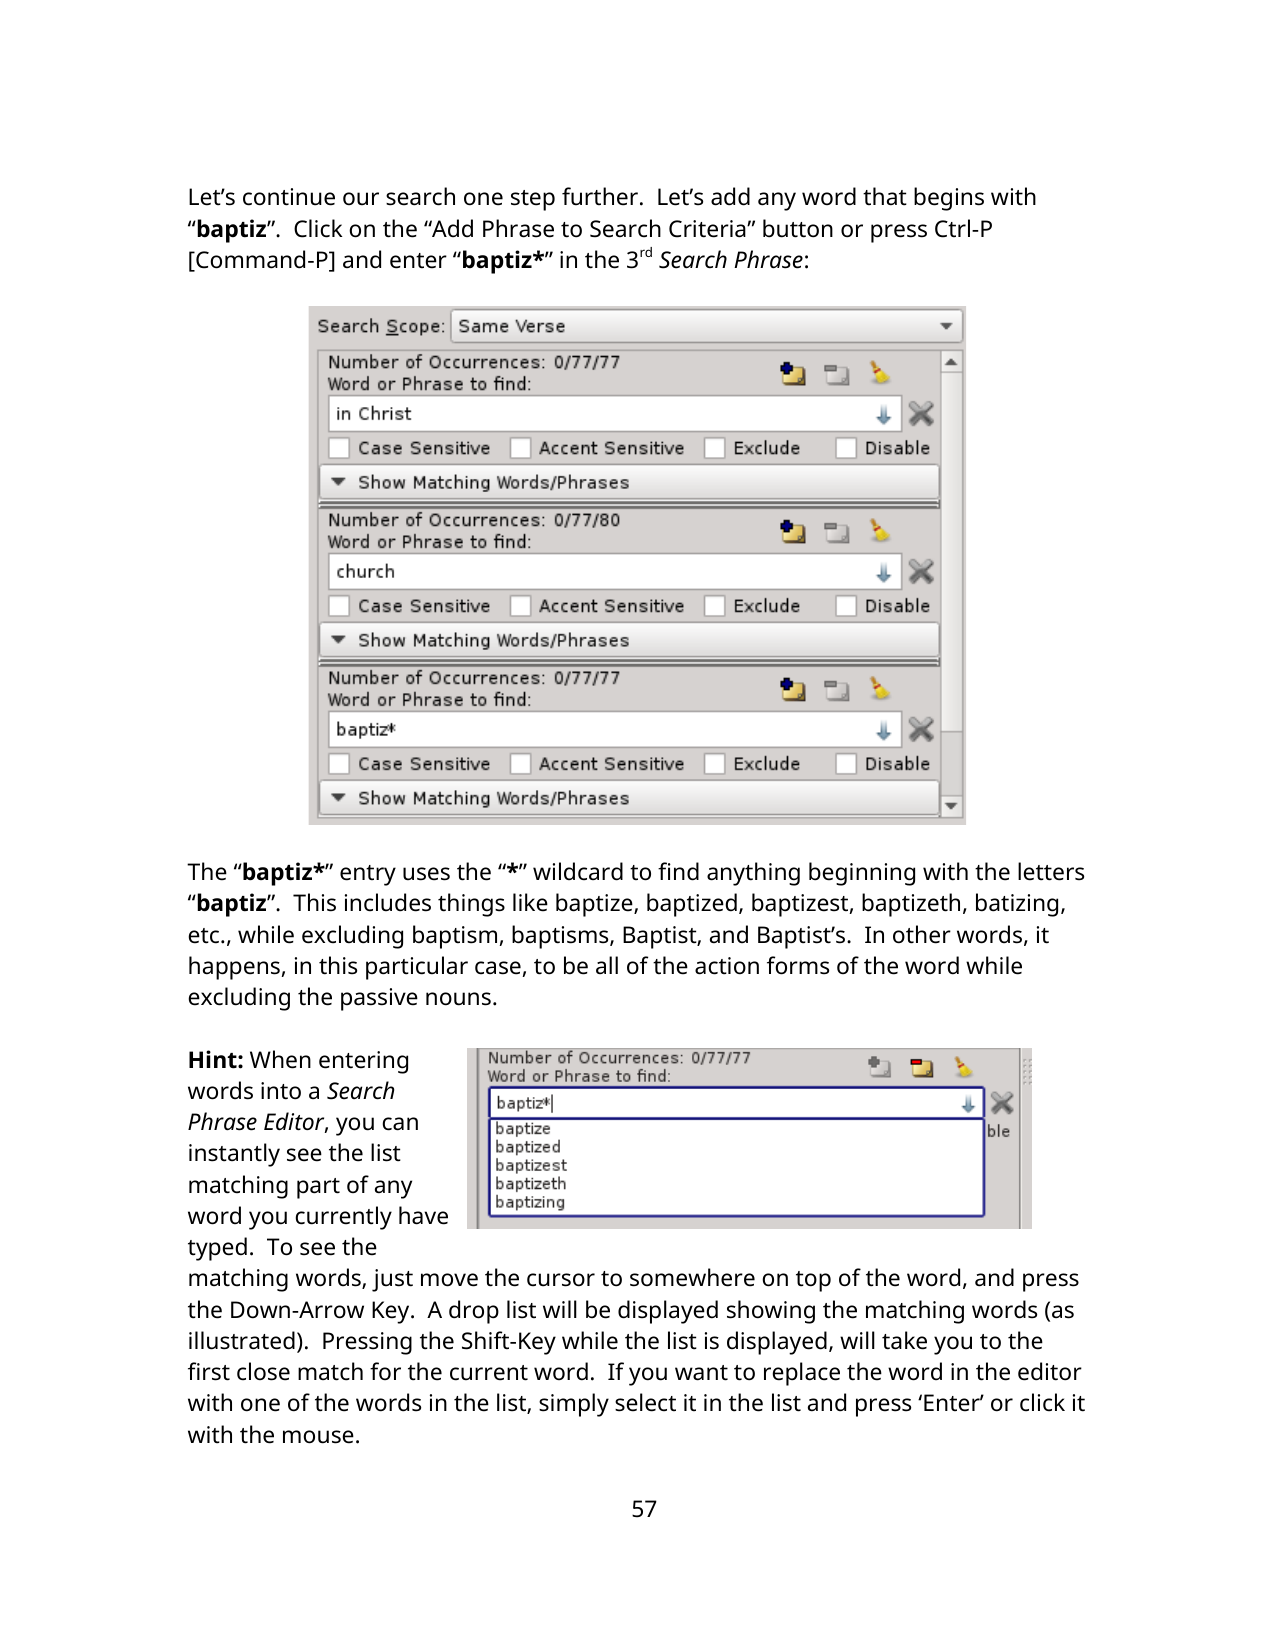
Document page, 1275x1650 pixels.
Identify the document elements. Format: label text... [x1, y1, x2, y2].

text Let’s continue our search one step further. Let’s add any word that begins with “baptiz”. Click on the “Add Phrase to Search Criteria” button or press Ctrl-P [Command-P] and enter “baptiz*” in the 3rd Search Phrase: [187, 181, 1087, 275]
picture [467, 1048, 1032, 1229]
picture [308, 306, 967, 825]
text Hint: When entering words into a Search Phrase Editor, you can instantly see the list matching part of any word you currently have typed. To see the matching words, just move the cursor to somewhere on top of the word, and press the Down-Arrow Key. A drop list will be displayed showing the matching words (as illustrated). Pressing the Shift-Key while the list is displayed, will take you to the first close match for the current word. If you want to replace the word in the editor with one of the words in the list, simply select it in the list and press ‘Enter’ or click it with the mouse. [187, 1044, 1087, 1450]
text The “baptiz*” entry uses the “*” wildcard to find anything beginning with the letters “baptiz”. This includes things like baptize, baptized, baptizest, baptizeth, batizing, etc., while excluding baptism, baptisms, Baptist, and Baptist’s. In other words, it happens, in this particular case, to be all of the action forms of the word while excluding the passive nouns. [187, 856, 1087, 1012]
